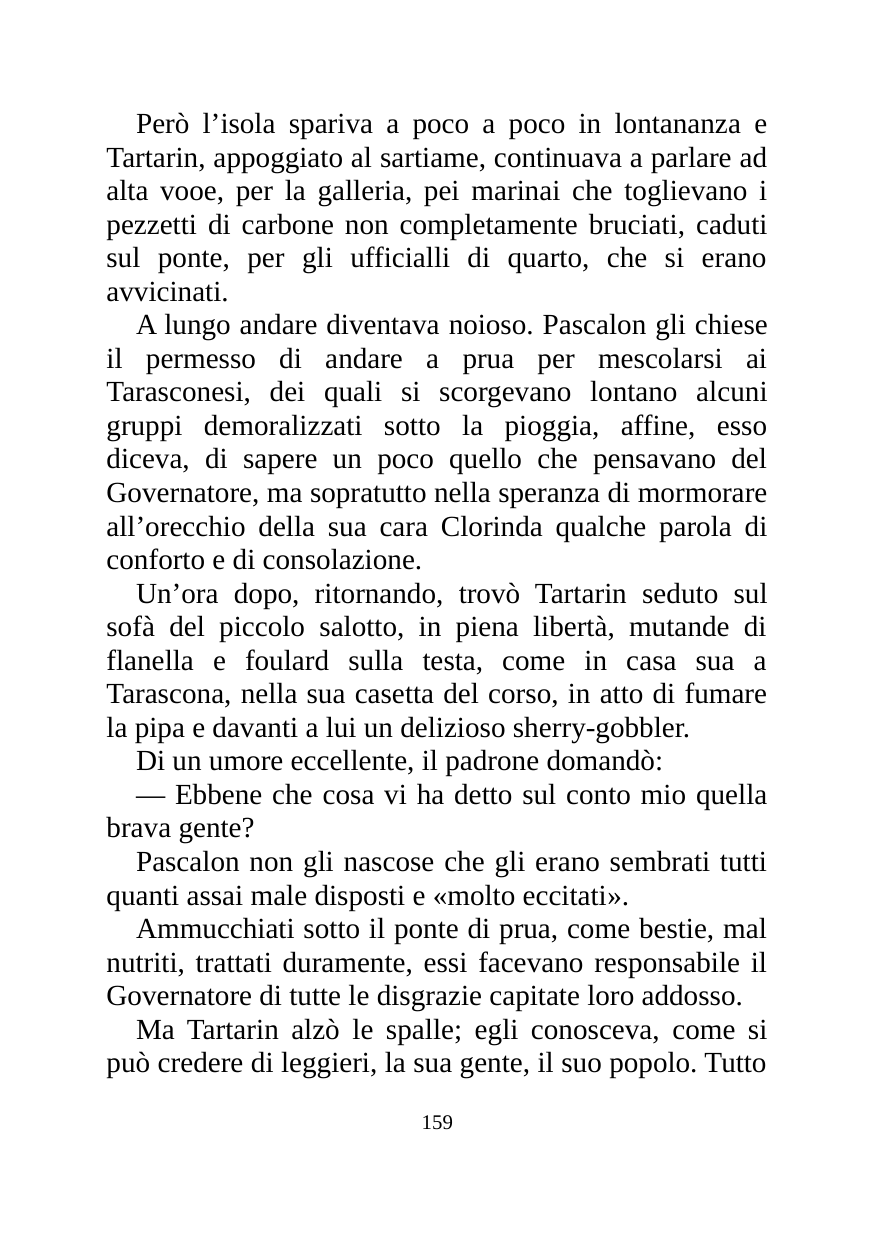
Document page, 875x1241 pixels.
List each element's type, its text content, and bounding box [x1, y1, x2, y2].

text — Ebbene che cosa vi ha detto sul conto mio quella brava gente? [106, 777, 768, 844]
text Pascalon non gli nascose che gli erano sembrati tutti quanti assai male disposti e «molto eccitati». [106, 844, 768, 911]
text Però l’isola spariva a poco a poco in lontananza e Tartarin, appoggiato al sartiame, continuava a parlare ad alta vooe, per la galleria, pei marinai che toglievano i pezzetti di carbone non completamente bruciati, caduti sul ponte, per gli ufficialli di quarto, che si erano avvicinati. [106, 106, 768, 307]
text A lungo andare diventava noioso. Pascalon gli chiese il permesso di andare a prua per mescolarsi ai Tarasconesi, dei quali si scorgevano lontano alcuni gruppi demoralizzati sotto la pioggia, affine, esso diceva, di sapere un poco quello che pensavano del Governatore, ma sopratutto nella speranza di mormorare all’orecchio della sua cara Clorinda qualche parola di conforto e di consolazione. [106, 307, 768, 576]
text Ammucchiati sotto il ponte di prua, come bestie, mal nutriti, trattati duramente, essi facevano responsabile il Governatore di tutte le disgrazie capitate loro addosso. [106, 911, 768, 1012]
text Ma Tartarin alzò le spalle; egli conosceva, come si può credere di leggieri, la sua gente, il suo popolo. Tutto [106, 1012, 768, 1079]
text Un’ora dopo, ritornando, trovò Tartarin seduto sul sofà del piccolo salotto, in piena libertà, mutande di flanella e foulard sulla testa, come in casa sua a Tarascona, nella sua casetta del corso, in atto di fumare la pipa e davanti a lui un delizioso sherry-gobbler. [106, 576, 768, 743]
text Di un umore eccellente, il padrone domandò: [106, 743, 768, 777]
